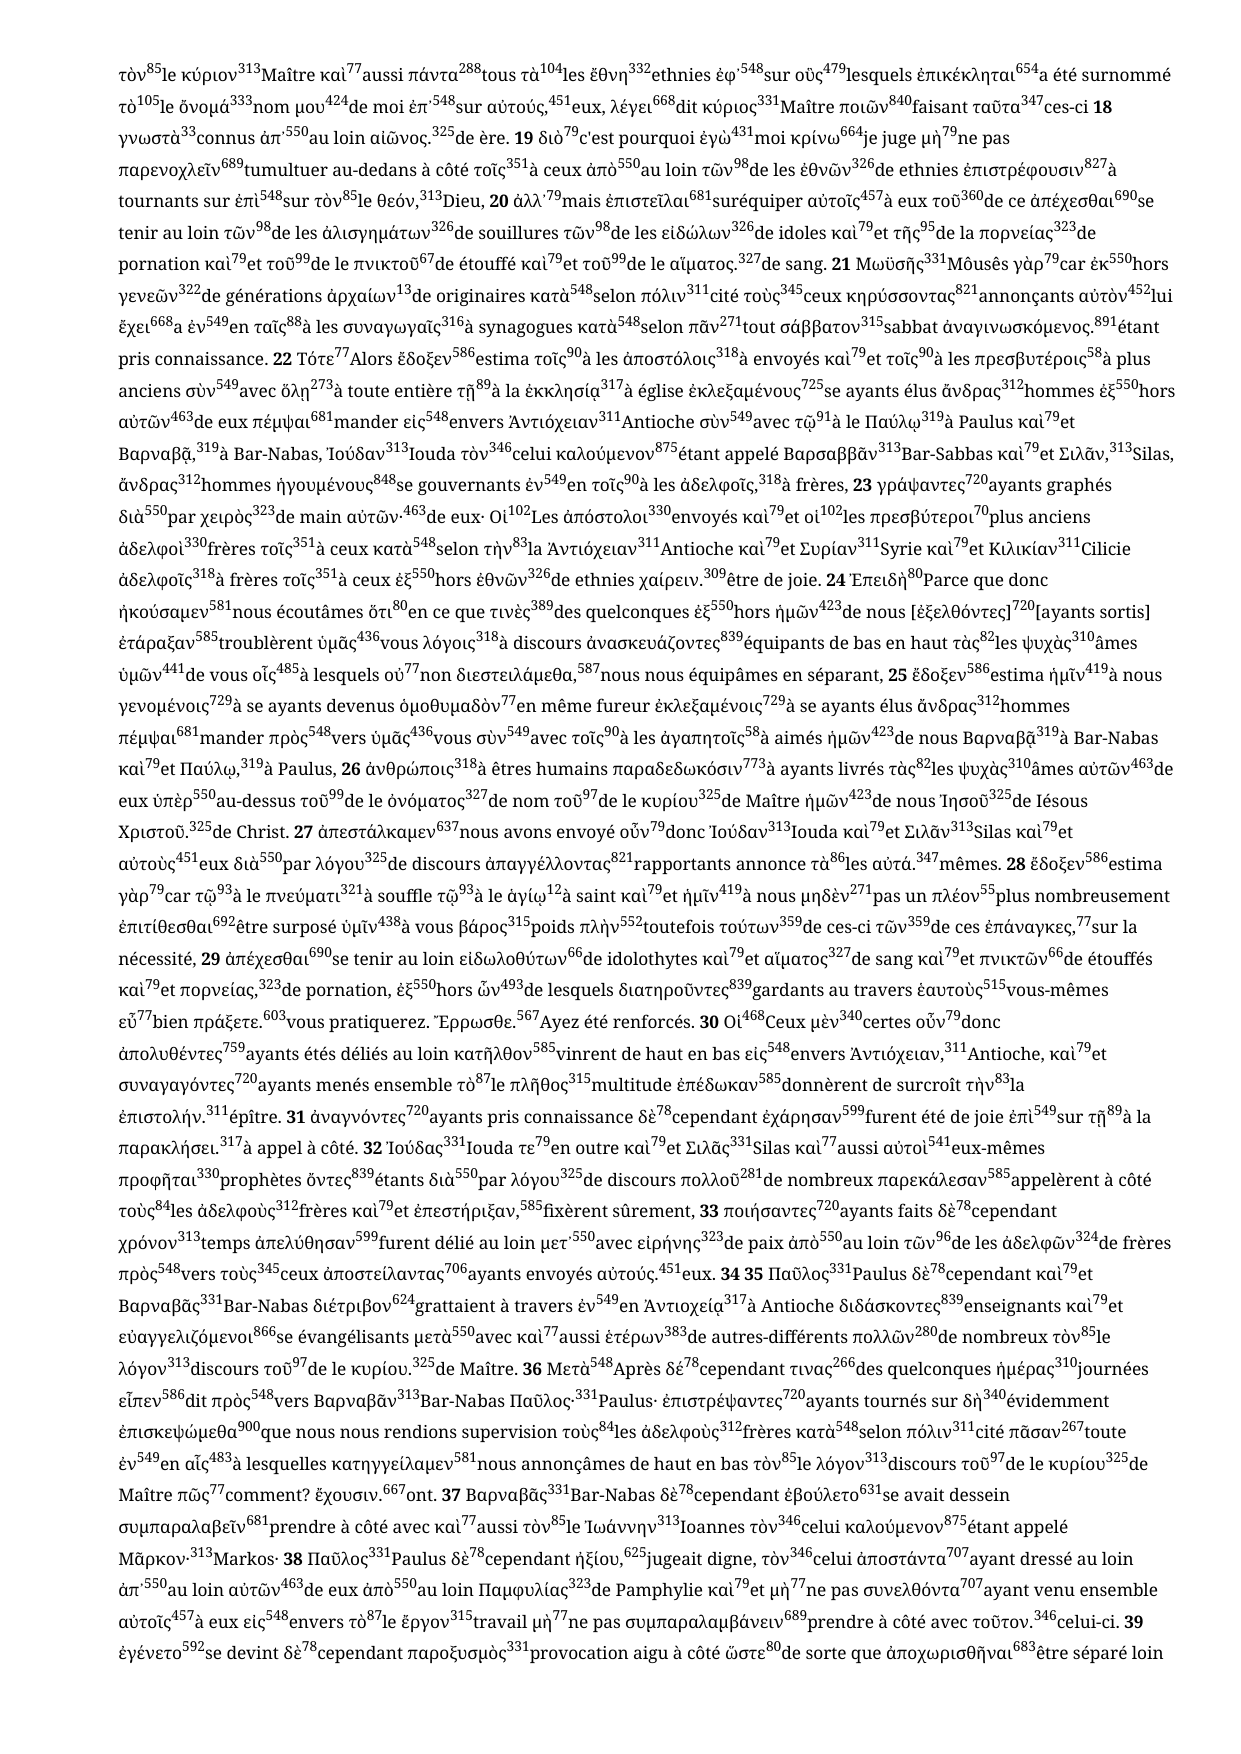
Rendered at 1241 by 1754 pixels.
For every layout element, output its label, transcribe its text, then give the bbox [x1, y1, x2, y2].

text 1 Καί79Et τινες389des quelconques κατελθόντες720ayants venus de haut en bas ἀπὸ550au loin τῆς95de la Ἰουδαίας323de Ioudaia ἐδίδασκον624enseignaient τοὺς84les ἀδελφοὺς312frères ὅτι,80en ce que, ἐὰν80si le cas échéant μὴ77ne pas περιτμηθῆτε908que vous soyez circoncit τῷ93à le ἔθει321à coutume τῷ354à ce Μωϋσέως,325de Môusês, οὐ77non δύνασθε671vous vous pouvez σωθῆναι.683être sauvé. 2 γενομένης732de se ayante devenue δὲ78cependant στάσεως323de dressement καὶ79et ζητήσεως323de recherche οὐκ77non ὀλίγης382de peu τῷ91à le Παύλῳ319à Paulus καὶ79et τῷ91à le Βαρναβᾷ319à Bar-Nabas πρὸς548vers αὐτούς,451eux, ἔταξαν585ordonnancèrent ἀναβαίνειν689monter Παῦλον313Paulus καὶ79et Βαρναβᾶν313Bar-Nabas καί79et τινας268des quelconques ἄλλους372autres ἐξ550hors αὐτῶν463de eux πρὸς548vers τοὺς84les ἀποστόλους312envoyés καὶ79et πρεσβυτέρους52plus anciens εἰς548envers Ἰερουσαλὴμ311Ierousalem περὶ550autour τοῦ99de le ζητήματος327de sujet de recherche τούτου.152de ce-ci. 3 Οἱ102Les μὲν340certes οὖν79donc προπεμφθέντες759ayants étés mandés en avant ὑπὸ550sous τῆς95de la ἐκκλησίας323de église διήρχοντο630se passaient à travers τήν83la τε79en outre Φοινίκην311Phénicie καὶ79et Σαμάρειαν311Samareia ἐκδιηγούμενοι866se décrivants τὴν83la ἐπιστροφὴν311retournement au-dessus τῶν98de les ἐθνῶν326de ethnies καὶ79et ἐποίουν624faisaient χαρὰν311joie μεγάλην2grande πᾶσιν274à tous τοῖς90à les ἀδελφοῖς.318à frères. 4 παραγενόμενοι739se ayants devenus à côté δὲ78cependant εἰς548envers Ἱεροσόλυμα314Ierosoluma παρεδέχθησαν599furent accepté à côté ἀπὸ550au loin τῆς95de la ἐκκλησίας323de église καὶ79et τῶν96de les ἀποστόλων324de envoyés καὶ79et τῶν96de les πρεσβυτέρων,64de plus anciens, ἀνήγγειλάν585annoncèrent de bas en haut τε79en outre ὅσα481autant lesquels ὁ103le θεὸς331Dieu ἐποίησεν586fit μετ᾽550avec αὐτῶν.463de eux. 5 Ἐξανέστησαν585Redressèrent au-dehors δέ78cependant τινες389des quelconques τῶν357de ceux ἀπὸ550au loin τῆς95de la αἱρέσεως323de hérésie τῶν96de les Φαρισαίων324de Pharisiens πεπιστευκότες782ayants crus λέγοντες839disants ὅτι80en ce que δεῖ668attache de lien περιτέμνειν689circoncire αὐτοὺς451eux παραγγέλλειν689messager à côté τε79en outre τηρεῖν689garder τὸν85le νόμον313loi Μωϋσέως.325de Môusês. 6 Συνήχθησάν599Furent mené ensemble δὲ78cependant οἱ102les ἀπόστολοι330envoyés καὶ79et οἱ102les πρεσβύτεροι70plus anciens ἰδεῖν681voir περὶ550autour τοῦ97de le λόγου325de discours τούτου.150de celui-ci. 7 Πολλῆς279de Nombreuse δὲ78cependant ζητήσεως323de recherche γενομένης732de se ayante devenue ἀναστὰς721ayant redressé Πέτρος331Pierre εἶπεν586dit πρὸς548vers αὐτούς·451eux· ἄνδρες336hommes ἀδελφοί,336frères, ὑμεῖς447vous ἐπίστασθε671vous vous établissez sûrement ὅτι80en ce que ἀφ᾽550au loin ἡμερῶν322de journées ἀρχαίων13de originaires ἐν549en ὑμῖν438à vous ἐξελέξατο592se élut ὁ103le θεὸς331Dieu διὰ550par τοῦ99de le στόματός327de bouche μου424de moi ἀκοῦσαι681écouter τὰ86les ἔθνη314ethnies τὸν85le λόγον313discours τοῦ99de le εὐαγγελίου327de évangile καὶ79et πιστεῦσαι.681croire. 8 καὶ79et ὁ103le καρδιογνώστης331connaisseur de coeur θεὸς331Dieu ἐμαρτύρησεν586témoigna αὐτοῖς459à eux δοὺς721ayant donné τὸ87le πνεῦμα315souffle τὸ87le ἅγιον6saint καθὼς77de haut en bas comme καὶ77aussi ἡμῖν419à nous 9 καὶ79et οὐδὲν375aucun διέκρινεν586jugea à travers μεταξὺ552entre ἡμῶν423de nous τε79en outre καὶ79et αὐτῶν465de eux τῇ89à la πίστει317à croyance καθαρίσας721ayant purifié τὰς82les καρδίας310coeurs αὐτῶν.465de eux. 10 νῦν77maintenant οὖν79donc τί399quel πειράζετε665vous mettez en tentation τὸν85le θεὸν313Dieu ἐπιθεῖναι681surposer ζυγὸν313joug-balance ἐπὶ548sur τὸν85le τράχηλον313cou τῶν96de les μαθητῶν324de disciples ὃν480lequel οὔτε79ni οἱ102les πατέρες330pères ἡμῶν423de nous οὔτε79ni ἡμεῖς430nous ἰσχύσαμεν581nous eûmes la ténacité βαστάσαι;681mettre en charge; 11 ἀλλὰ79mais διὰ550par τῆς95de la χάριτος323de grâce τοῦ97de le κυρίου325de Maître Ἰησοῦ325de Iésous πιστεύομεν663nous croyons σωθῆναι683être sauvé καθ᾽548selon ὃν295lequel τρόπον313manière κἀκεῖνοι.363et ceux-là. 12 Ἐσίγησεν586Garda le silence δὲ78cependant πᾶν289tout τὸ105le πλῆθος333multitude καὶ79et ἤκουον624écoutaient Βαρναβᾶ325de Bar-Nabas καὶ79et Παύλου325de Paulus ἐξηγουμένων860de se racontants ὅσα481autant lesquels ἐποίησεν586fit ὁ103le θεὸς331Dieu σημεῖα314signes καὶ79et τέρατα314prodiges ἐν549en τοῖς92à les ἔθνεσιν320à ethnies δι᾽550par αὐτῶν.463de eux. 13 Μετὰ548Après δὲ78cependant τὸ348ce σιγῆσαι681garder le silence αὐτοὺς451eux ἀπεκρίθη600fut répondu Ἰάκωβος331Iakobos λέγων·840disant· ἄνδρες336hommes ἀδελφοί,336frères, ἀκούσατέ553écoutez μου.424de moi. 14 Συμεὼν331Syméon ἐξηγήσατο592se raconta καθὼς77de haut en bas comme πρῶτον77premièrement ὁ103le θεὸς331Dieu ἐπεσκέψατο592se rendit supervision λαβεῖν681prendre ἐξ550hors ἐθνῶν326de ethnies λαὸν313peuple τῷ93à le ὀνόματι321à nom αὐτοῦ.464de lui. 15 καὶ79et τούτῳ354à ce-ci συμφωνοῦσιν667sonnent ensemble οἱ102les λόγοι330discours τῶν96de les προφητῶν324de prophètes καθὼς77de haut en bas comme γέγραπται·654a été graphé· 16 μετὰ548après ταῦτα347ces-ci ἀναστρέψω602je tournerai de bas en haut καὶ79et ἀνοικοδομήσω602je réédifierai en maison τὴν83la σκηνὴν311tente Δαυὶδ325de Dauid τὴν478celle πεπτωκυῖαν768ayante tombée καὶ79et τὰ347ces κατεστραμμένα797ayants étés catastrophés αὐτῆς462de elle ἀνοικοδομήσω602je réédifierai en maison καὶ79et ἀνορθώσω602je redresserai droit αὐτήν,450elle, 17 ὅπως80de telle manière que ἂν340le cas échéant ἐκζητήσωσιν898que recherchent οἱ102les κατάλοιποι70bas-restants τῶν96de les ἀνθρώπων324de êtres humains τὸν85le κύριον313Maître καὶ77aussi πάντα288tous τὰ104les ἔθνη332ethnies ἐφ᾽548sur οὓς479lesquels ἐπικέκληται654a été surnommé τὸ105le ὄνομά333nom μου424de moi ἐπ᾽548sur αὐτούς,451eux, λέγει668dit κύριος331Maître ποιῶν840faisant ταῦτα347ces-ci 18 γνωστὰ33connus ἀπ᾽550au loin αἰῶνος.325de ère. 19 διὸ79c'est pourquoi ἐγὼ431moi κρίνω664je juge μὴ79ne pas παρενοχλεῖν689tumultuer au-dedans à côté τοῖς351à ceux ἀπὸ550au loin τῶν98de les ἐθνῶν326de ethnies ἐπιστρέφουσιν827à tournants sur ἐπὶ548sur τὸν85le θεόν,313Dieu, 20 ἀλλ᾽79mais ἐπιστεῖλαι681suréquiper αὐτοῖς457à eux τοῦ360de ce ἀπέχεσθαι690se tenir au loin τῶν98de les ἀλισγημάτων326de souillures τῶν98de les εἰδώλων326de idoles καὶ79et τῆς95de la πορνείας323de pornation καὶ79et τοῦ99de le πνικτοῦ67de étouffé καὶ79et τοῦ99de le αἵματος.327de sang. 21 Μωϋσῆς331Môusês γὰρ79car ἐκ550hors γενεῶν322de générations ἀρχαίων13de originaires κατὰ548selon πόλιν311cité τοὺς345ceux κηρύσσοντας821annonçants αὐτὸν452lui ἔχει668a ἐν549en ταῖς88à les συναγωγαῖς316à synagogues κατὰ548selon πᾶν271tout σάββατον315sabbat ἀναγινωσκόμενος.891étant pris connaissance. 22 Τότε77Alors ἔδοξεν586estima τοῖς90à les ἀποστόλοις318à envoyés καὶ79et τοῖς90à les πρεσβυτέροις58à plus anciens σὺν549avec ὅλῃ273à toute entière τῇ89à la ἐκκλησίᾳ317à église ἐκλεξαμένους725se ayants élus ἄνδρας312hommes ἐξ550hors αὐτῶν463de eux πέμψαι681mander εἰς548envers Ἀντιόχειαν311Antioche σὺν549avec τῷ91à le Παύλῳ319à Paulus καὶ79et Βαρναβᾷ,319à Bar-Nabas, Ἰούδαν313Iouda τὸν346celui καλούμενον875étant appelé Βαρσαββᾶν313Bar-Sabbas καὶ79et Σιλᾶν,313Silas, ἄνδρας312hommes ἡγουμένους848se gouvernants ἐν549en τοῖς90à les ἀδελφοῖς,318à frères, 23 γράψαντες720ayants graphés διὰ550par χειρὸς323de main αὐτῶν·463de eux· Οἱ102Les ἀπόστολοι330envoyés καὶ79et οἱ102les πρεσβύτεροι70plus anciens ἀδελφοὶ330frères τοῖς351à ceux κατὰ548selon τὴν83la Ἀντιόχειαν311Antioche καὶ79et Συρίαν311Syrie καὶ79et Κιλικίαν311Cilicie ἀδελφοῖς318à frères τοῖς351à ceux ἐξ550hors ἐθνῶν326de ethnies χαίρειν.309être de joie. 24 Ἐπειδὴ80Parce que donc ἠκούσαμεν581nous écoutâmes ὅτι80en ce que τινὲς389des quelconques ἐξ550hors ἡμῶν423de nous [ἐξελθόντες]720[ayants sortis] ἐτάραξαν585troublèrent ὑμᾶς436vous λόγοις318à discours ἀνασκευάζοντες839équipants de bas en haut τὰς82les ψυχὰς310âmes ὑμῶν441de vous οἷς485à lesquels οὐ77non διεστειλάμεθα,587nous nous équipâmes en séparant, 25 ἔδοξεν586estima ἡμῖν419à nous γενομένοις729à se ayants devenus ὁμοθυμαδὸν77en même fureur ἐκλεξαμένοις729à se ayants élus ἄνδρας312hommes πέμψαι681mander πρὸς548vers ὑμᾶς436vous σὺν549avec τοῖς90à les ἀγαπητοῖς58à aimés ἡμῶν423de nous Βαρναβᾷ319à Bar-Nabas καὶ79et Παύλῳ,319à Paulus, 26 ἀνθρώποις318à êtres humains παραδεδωκόσιν773à ayants livrés τὰς82les ψυχὰς310âmes αὐτῶν463de eux ὑπὲρ550au-dessus τοῦ99de le ὀνόματος327de nom τοῦ97de le κυρίου325de Maître ἡμῶν423de nous Ἰησοῦ325de Iésous Χριστοῦ.325de Christ. 27 ἀπεστάλκαμεν637nous avons envoyé οὖν79donc Ἰούδαν313Iouda καὶ79et Σιλᾶν313Silas καὶ79et αὐτοὺς451eux διὰ550par λόγου325de discours ἀπαγγέλλοντας821rapportants annonce τὰ86les αὐτά.347mêmes. 28 ἔδοξεν586estima γὰρ79car τῷ93à le πνεύματι321à souffle τῷ93à le ἁγίῳ12à saint καὶ79et ἡμῖν419à nous μηδὲν271pas un πλέον55plus nombreusement ἐπιτίθεσθαι692être surposé ὑμῖν438à vous βάρος315poids πλὴν552toutefois τούτων359de ces-ci τῶν359de ces ἐπάναγκες,77sur la nécessité, 29 ἀπέχεσθαι690se tenir au loin εἰδωλοθύτων66de idolothytes καὶ79et αἵματος327de sang καὶ79et πνικτῶν66de étouffés καὶ79et πορνείας,323de pornation, ἐξ550hors ὧν493de lesquels διατηροῦντες839gardants au travers ἑαυτοὺς515vous-mêmes εὖ77bien πράξετε.603vous pratiquerez. Ἔρρωσθε.567Ayez été renforcés. 30 Οἱ468Ceux μὲν340certes οὖν79donc ἀπολυθέντες759ayants étés déliés au loin κατῆλθον585vinrent de haut en bas εἰς548envers Ἀντιόχειαν,311Antioche, καὶ79et συναγαγόντες720ayants menés ensemble τὸ87le πλῆθος315multitude ἐπέδωκαν585donnèrent de surcroît τὴν83la ἐπιστολήν.311épître. 31 ἀναγνόντες720ayants pris connaissance δὲ78cependant ἐχάρησαν599furent été de joie ἐπὶ549sur τῇ89à la παρακλήσει.317à appel à côté. 32 Ἰούδας331Iouda τε79en outre καὶ79et Σιλᾶς331Silas καὶ77aussi αὐτοὶ541eux-mêmes προφῆται330prophètes ὄντες839étants διὰ550par λόγου325de discours πολλοῦ281de nombreux παρεκάλεσαν585appelèrent à côté τοὺς84les ἀδελφοὺς312frères καὶ79et ἐπεστήριξαν,585fixèrent sûrement, 33 ποιήσαντες720ayants faits δὲ78cependant χρόνον313temps ἀπελύθησαν599furent délié au loin μετ᾽550avec εἰρήνης323de paix ἀπὸ550au loin τῶν96de les ἀδελφῶν324de frères πρὸς548vers τοὺς345ceux ἀποστείλαντας706ayants envoyés αὐτούς.451eux. 34 35 Παῦλος331Paulus δὲ78cependant καὶ79et Βαρναβᾶς331Bar-Nabas διέτριβον624grattaient à travers ἐν549en Ἀντιοχείᾳ317à Antioche διδάσκοντες839enseignants καὶ79et εὐαγγελιζόμενοι866se évangélisants μετὰ550avec καὶ77aussi ἑτέρων383de autres-différents πολλῶν280de nombreux τὸν85le λόγον313discours τοῦ97de le κυρίου.325de Maître. 36 Μετὰ548Après δέ78cependant τινας266des quelconques ἡμέρας310journées εἶπεν586dit πρὸς548vers Βαρναβᾶν313Bar-Nabas Παῦλος·331Paulus· ἐπιστρέψαντες720ayants tournés sur δὴ340évidemment ἐπισκεψώμεθα900que nous nous rendions supervision τοὺς84les ἀδελφοὺς312frères κατὰ548selon πόλιν311cité πᾶσαν267toute ἐν549en αἷς483à lesquelles κατηγγείλαμεν581nous annonçâmes de haut en bas τὸν85le λόγον313discours τοῦ97de le κυρίου325de Maître πῶς77comment? ἔχουσιν.667ont. 37 Βαρναβᾶς331Bar-Nabas δὲ78cependant ἐβούλετο631se avait dessein συμπαραλαβεῖν681prendre à côté avec καὶ77aussi τὸν85le Ἰωάννην313Ioannes τὸν346celui καλούμενον875étant appelé Μᾶρκον·313Markos· 38 Παῦλος331Paulus δὲ78cependant ἠξίου,625jugeait digne, τὸν346celui ἀποστάντα707ayant dressé au loin ἀπ᾽550au loin αὐτῶν463de eux ἀπὸ550au loin Παμφυλίας323de Pamphylie καὶ79et μὴ77ne pas συνελθόντα707ayant venu ensemble αὐτοῖς457à eux εἰς548envers τὸ87le ἔργον315travail μὴ77ne pas συμπαραλαμβάνειν689prendre à côté avec τοῦτον.346celui-ci. 39 ἐγένετο592se devint δὲ78cependant παροξυσμὸς331provocation aigu à côté ὥστε80de sorte que ἀποχωρισθῆναι683être séparé loin αὐτοὺς451eux ἀπ᾽550au loin ἀλλήλων,504de les uns les autres, τόν85le τε79en outre Βαρναβᾶν313Bar-Nabas παραλαβόντα707ayant pris à côté τὸν85le Μᾶρκον313Markos ἐκπλεῦσαι681naviguer dehors εἰς548envers Κύπρον,311Chypre, 40 Παῦλος331Paulus δὲ78cependant ἐπιλεξάμενος740se ayant dit sur Σιλᾶν313Silas ἐξῆλθεν586sortit παραδοθεὶς760ayant été livré τῇ89à la χάριτι317à grâce τοῦ97de le κυρίου325de Maître ὑπὸ550sous τῶν96de les ἀδελφῶν.324de frères. 41 διήρχετο631se passait à travers δὲ78cependant τὴν83la Συρίαν311Syrie καὶ79et [τὴν]83[la] Κιλικίαν311Cilicie ἐπιστηρίζων840fixant sûrement τὰς82les ἐκκλησίας.310églises. [118, 59, 1181, 1665]
